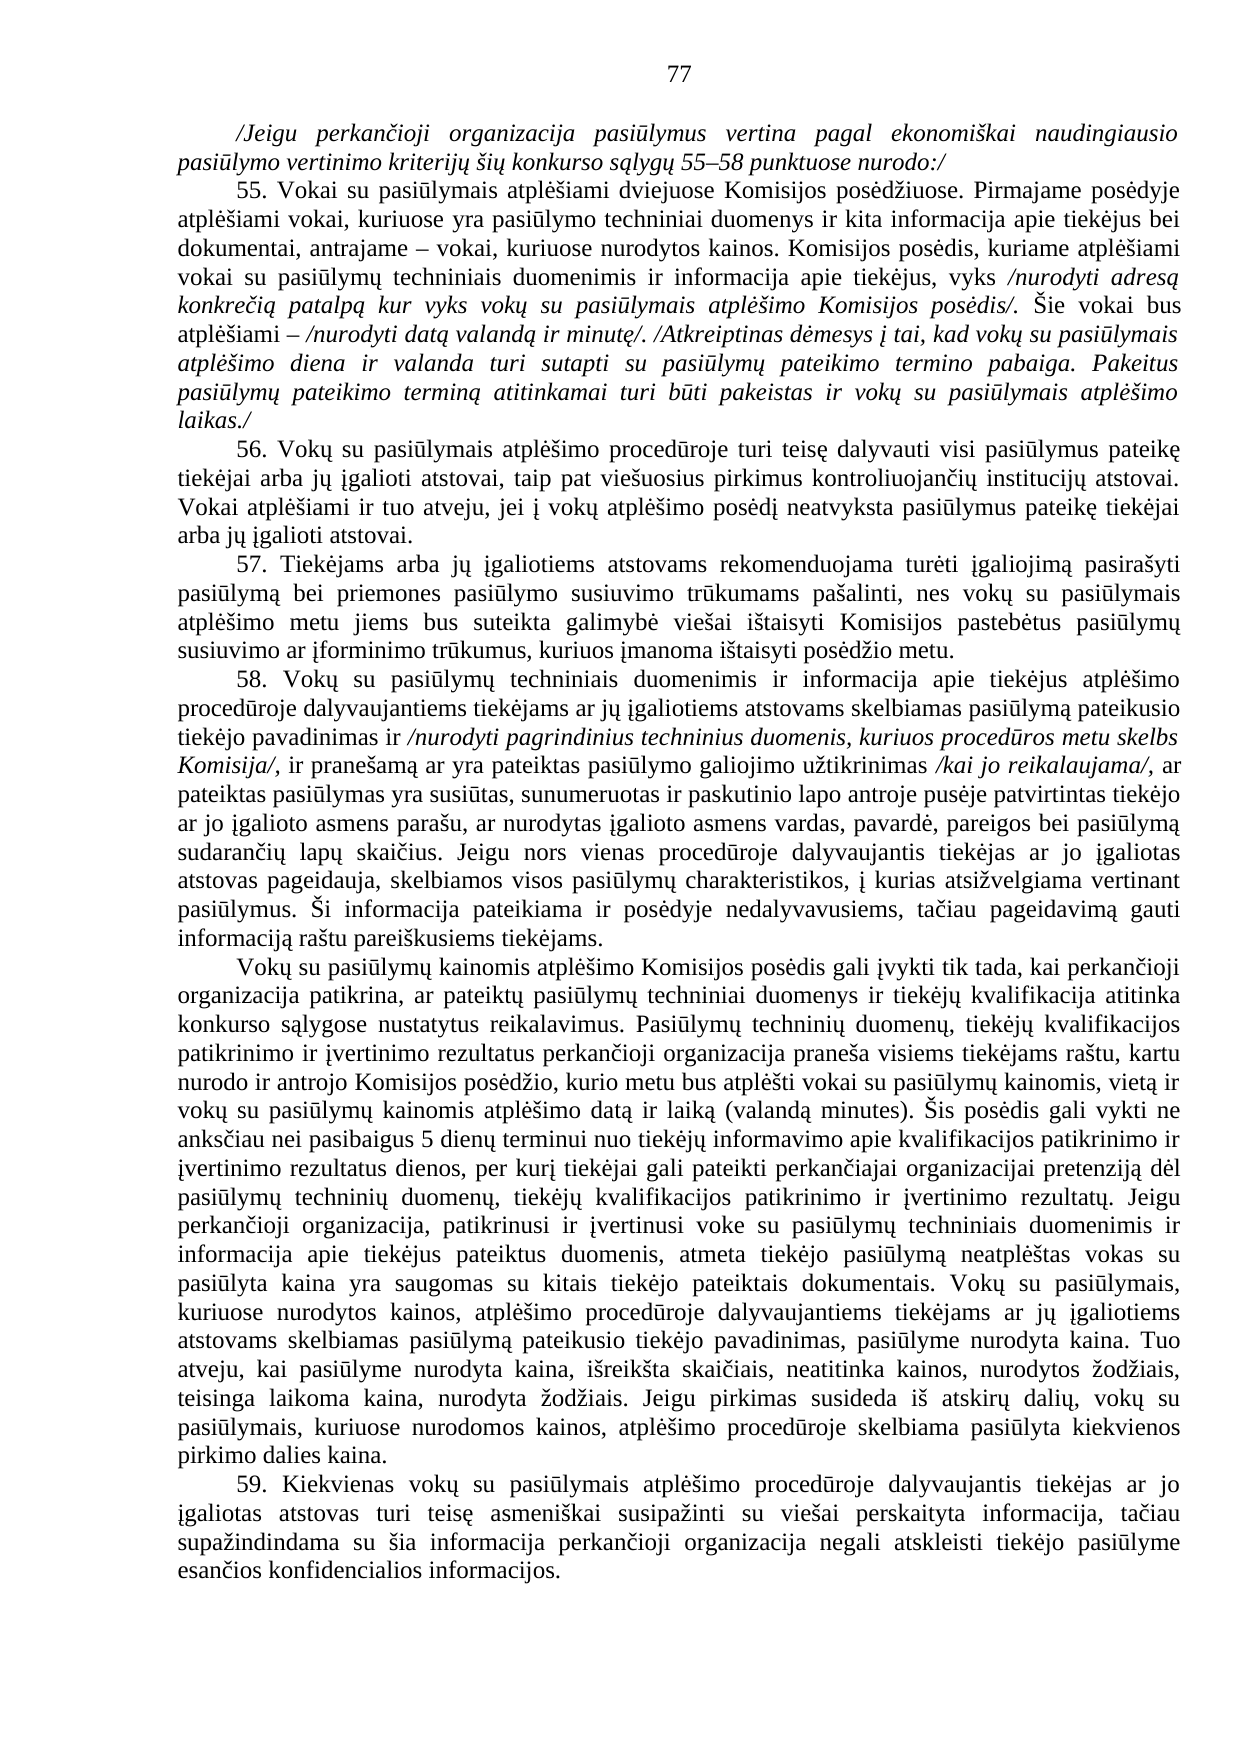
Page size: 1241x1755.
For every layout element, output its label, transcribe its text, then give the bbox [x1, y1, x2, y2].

text 55. Vokai su pasiūlymais atplėšiami dviejuose Komisijos posėdžiuose. Pirmajame posėdyje atplėšiami vokai, kuriuose yra pasiūlymo techniniai duomenys ir kita informacija apie tiekėjus bei dokumentai, antrajame – vokai, kuriuose nurodytos kainos. Komisijos posėdis, kuriame atplėšiami vokai su pasiūlymų techniniais duomenimis ir informacija apie tiekėjus, vyks /nurodyti adresą konkrečią patalpą kur vyks vokų su pasiūlymais atplėšimo Komisijos posėdis/. Šie vokai bus atplėšiami – /nurodyti datą valandą ir minutę/. /Atkreiptinas dėmesys į tai, kad vokų su pasiūlymais atplėšimo diena ir valanda turi sutapti su pasiūlymų pateikimo termino pabaiga. Pakeitus pasiūlymų pateikimo terminą atitinkamai turi būti pakeistas ir vokų su pasiūlymais atplėšimo laikas./ [177, 176, 1181, 434]
text 56. Vokų su pasiūlymais atplėšimo procedūroje turi teisę dalyvauti visi pasiūlymus pateikę tiekėjai arba jų įgalioti atstovai, taip pat viešuosius pirkimus kontroliuojančių institucijų atstovai. Vokai atplėšiami ir tuo atveju, jei į vokų atplėšimo posėdį neatvyksta pasiūlymus pateikę tiekėjai arba jų įgalioti atstovai. [177, 434, 1181, 549]
text 59. Kiekvienas vokų su pasiūlymais atplėšimo procedūroje dalyvaujantis tiekėjas ar jo įgaliotas atstovas turi teisę asmeniškai susipažinti su viešai perskaityta informacija, tačiau supažindindama su šia informacija perkančioji organizacija negali atskleisti tiekėjo pasiūlyme esančios konfidencialios informacijos. [177, 1469, 1181, 1584]
text /Jeigu perkančioji organizacija pasiūlymus vertina pagal ekonomiškai naudingiausio pasiūlymo vertinimo kriterijų šių konkurso sąlygų 55–58 punktuose nurodo:/ [177, 118, 1181, 176]
text Vokų su pasiūlymų kainomis atplėšimo Komisijos posėdis gali įvykti tik tada, kai perkančioji organizacija patikrina, ar pateiktų pasiūlymų techniniai duomenys ir tiekėjų kvalifikacija atitinka konkurso sąlygose nustatytus reikalavimus. Pasiūlymų techninių duomenų, tiekėjų kvalifikacijos patikrinimo ir įvertinimo rezultatus perkančioji organizacija praneša visiems tiekėjams raštu, kartu nurodo ir antrojo Komisijos posėdžio, kurio metu bus atplėšti vokai su pasiūlymų kainomis, vietą ir vokų su pasiūlymų kainomis atplėšimo datą ir laiką (valandą minutes). Šis posėdis gali vykti ne anksčiau nei pasibaigus 5 dienų terminui nuo tiekėjų informavimo apie kvalifikacijos patikrinimo ir įvertinimo rezultatus dienos, per kurį tiekėjai gali pateikti perkančiajai organizacijai pretenziją dėl pasiūlymų techninių duomenų, tiekėjų kvalifikacijos patikrinimo ir įvertinimo rezultatų. Jeigu perkančioji organizacija, patikrinusi ir įvertinusi voke su pasiūlymų techniniais duomenimis ir informacija apie tiekėjus pateiktus duomenis, atmeta tiekėjo pasiūlymą neatplėštas vokas su pasiūlyta kaina yra saugomas su kitais tiekėjo pateiktais dokumentais. Vokų su pasiūlymais, kuriuose nurodytos kainos, atplėšimo procedūroje dalyvaujantiems tiekėjams ar jų įgaliotiems atstovams skelbiamas pasiūlymą pateikusio tiekėjo pavadinimas, pasiūlyme nurodyta kaina. Tuo atveju, kai pasiūlyme nurodyta kaina, išreikšta skaičiais, neatitinka kainos, nurodytos žodžiais, teisinga laikoma kaina, nurodyta žodžiais. Jeigu pirkimas susideda iš atskirų dalių, vokų su pasiūlymais, kuriuose nurodomos kainos, atplėšimo procedūroje skelbiama pasiūlyta kiekvienos pirkimo dalies kaina. [177, 952, 1181, 1469]
text 58. Vokų su pasiūlymų techniniais duomenimis ir informacija apie tiekėjus atplėšimo procedūroje dalyvaujantiems tiekėjams ar jų įgaliotiems atstovams skelbiamas pasiūlymą pateikusio tiekėjo pavadinimas ir /nurodyti pagrindinius techninius duomenis, kuriuos procedūros metu skelbs Komisija/, ir pranešamą ar yra pateiktas pasiūlymo galiojimo užtikrinimas /kai jo reikalaujama/, ar pateiktas pasiūlymas yra susiūtas, sunumeruotas ir paskutinio lapo antroje pusėje patvirtintas tiekėjo ar jo įgalioto asmens parašu, ar nurodytas įgalioto asmens vardas, pavardė, pareigos bei pasiūlymą sudarančių lapų skaičius. Jeigu nors vienas procedūroje dalyvaujantis tiekėjas ar jo įgaliotas atstovas pageidauja, skelbiamos visos pasiūlymų charakteristikos, į kurias atsižvelgiama vertinant pasiūlymus. Ši informacija pateikiama ir posėdyje nedalyvavusiems, tačiau pageidavimą gauti informaciją raštu pareiškusiems tiekėjams. [177, 664, 1181, 952]
text 57. Tiekėjams arba jų įgaliotiems atstovams rekomenduojama turėti įgaliojimą pasirašyti pasiūlymą bei priemones pasiūlymo susiuvimo trūkumams pašalinti, nes vokų su pasiūlymais atplėšimo metu jiems bus suteikta galimybė viešai ištaisyti Komisijos pastebėtus pasiūlymų susiuvimo ar įforminimo trūkumus, kuriuos įmanoma ištaisyti posėdžio metu. [177, 549, 1181, 664]
